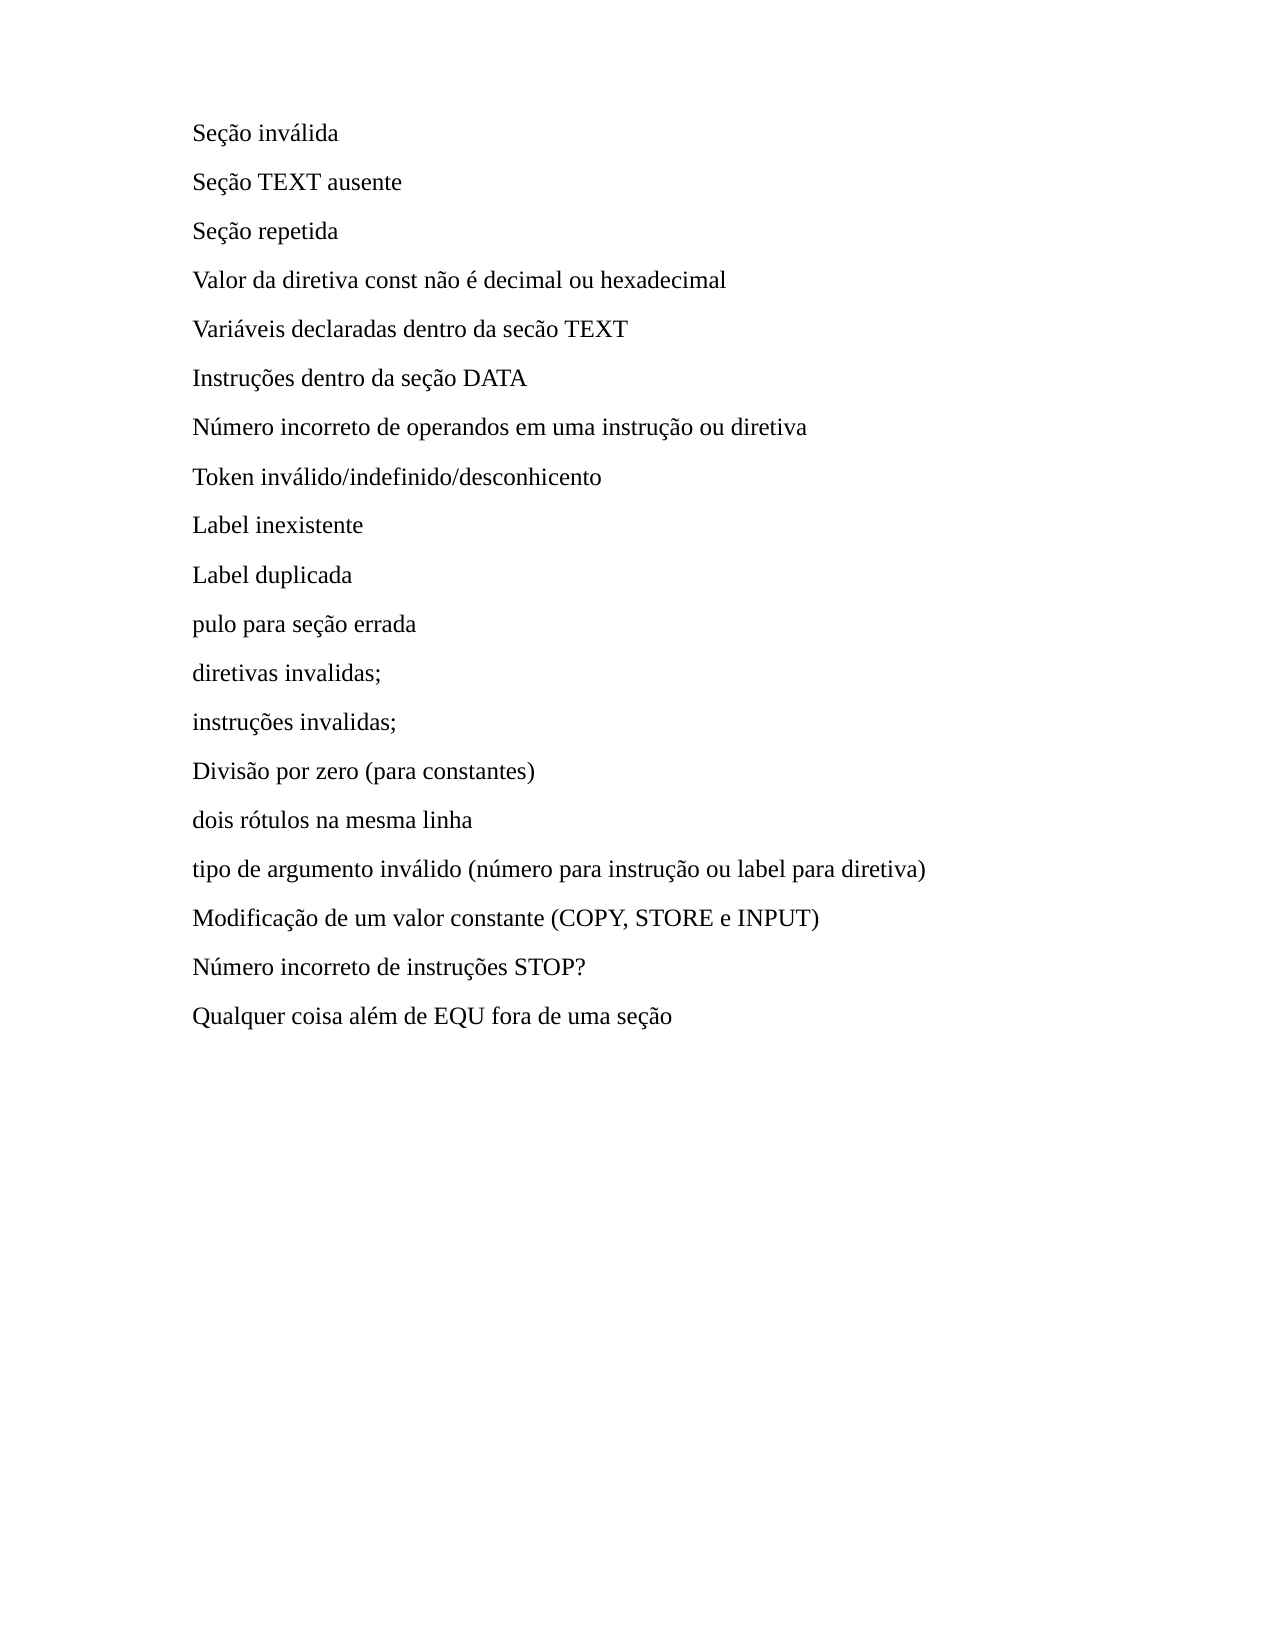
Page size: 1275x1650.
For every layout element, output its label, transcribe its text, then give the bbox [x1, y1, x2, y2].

text Instruções dentro da seção DATA [118, 363, 1157, 392]
text Número incorreto de instruções STOP? [118, 952, 1157, 981]
text Token inválido/indefinido/desconhicento [118, 462, 1157, 490]
text Seção TEXT ausente [118, 167, 1157, 196]
text Seção inválida [118, 118, 1157, 147]
text tipo de argumento inválido (número para instrução ou label para diretiva) [118, 854, 1157, 883]
text Seção repetida [118, 216, 1157, 245]
text Modificação de um valor constante (COPY, STORE e INPUT) [118, 903, 1157, 932]
text Variáveis declaradas dentro da secão TEXT [118, 314, 1157, 343]
text dois rótulos na mesma linha [118, 805, 1157, 834]
text Label duplicada [118, 560, 1157, 588]
text Divisão por zero (para constantes) [118, 756, 1157, 785]
text diretivas invalidas; [118, 658, 1157, 687]
text Qualquer coisa além de EQU fora de uma seção [118, 1001, 1157, 1030]
text Número incorreto de operandos em uma instrução ou diretiva [118, 412, 1157, 441]
text instruções invalidas; [118, 707, 1157, 736]
text Valor da diretiva const não é decimal ou hexadecimal [118, 265, 1157, 294]
text Label inexistente [118, 511, 1157, 539]
text pulo para seção errada [118, 609, 1157, 637]
